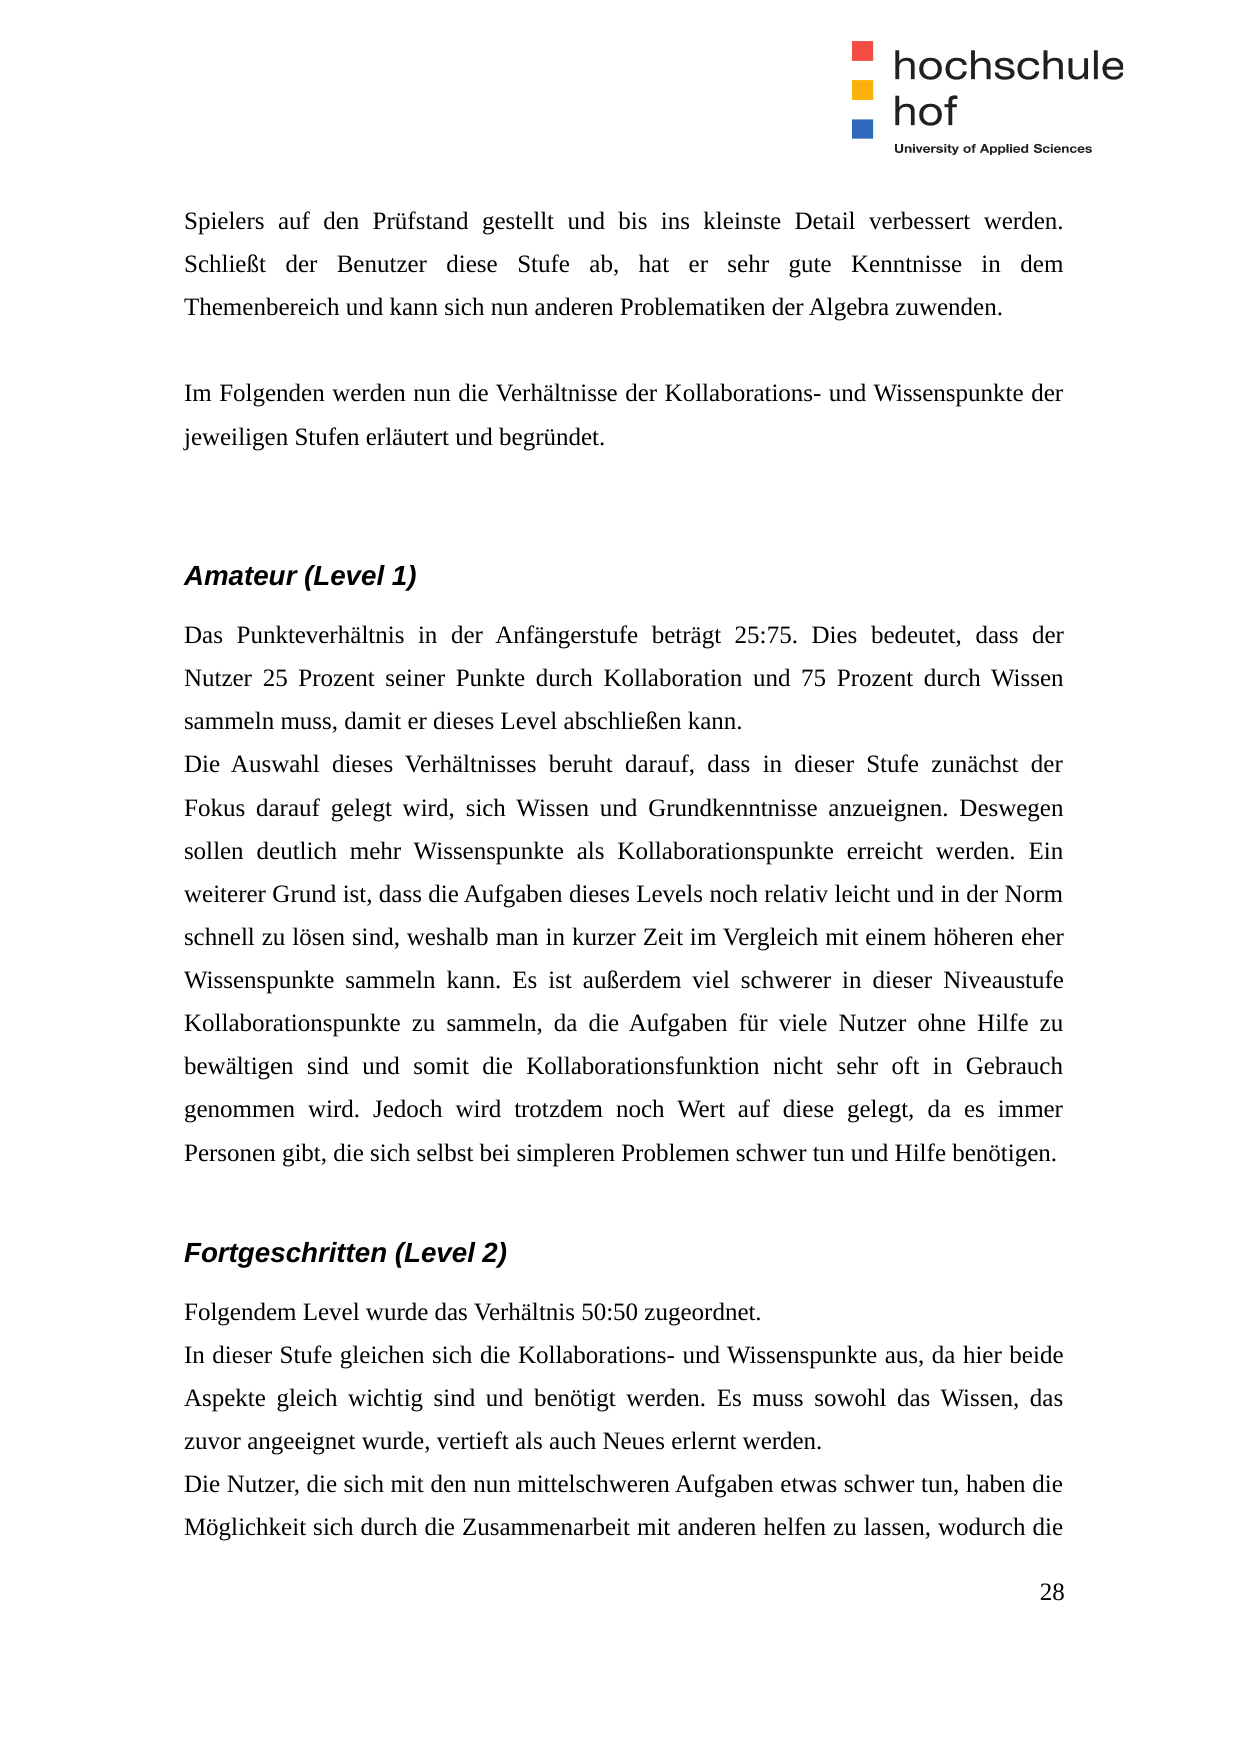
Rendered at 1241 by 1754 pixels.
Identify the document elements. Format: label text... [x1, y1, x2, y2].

text Im Folgenden werden nun die Verhältnisse der Kollaborations- und Wissenspunkte der jeweiligen Stufen erläutert und begründet. [184, 378, 1064, 450]
picture [852, 41, 1124, 155]
text Folgendem Level wurde das Verhältnis 50:50 zugeordnet. [184, 1297, 1064, 1325]
text Die Nutzer, die sich mit den nun mittelschweren Aufgaben etwas schwer tun, haben die Möglichkeit sich durch die Zusammenarbeit mit anderen helfen zu lassen, wodurch die [184, 1469, 1064, 1541]
text Das Punkteverhältnis in der Anfängerstufe beträgt 25:75. Dies bedeutet, dass der Nutzer 25 Prozent seiner Punkte durch Kollaboration und 75 Prozent durch Wissen sammeln muss, damit er dieses Level abschließen kann. [184, 620, 1064, 735]
text In dieser Stufe gleichen sich die Kollaborations- und Wissenspunkte aus, da hier beide Aspekte gleich wichtig sind und benötigt werden. Es muss sowohl das Wissen, das zuvor angeeignet wurde, vertieft als auch Neues erlernt werden. [184, 1340, 1064, 1455]
subtitle Amateur (Level 1) [184, 560, 1064, 592]
subtitle Fortgeschritten (Level 2) [184, 1236, 1064, 1268]
text Die Auswahl dieses Verhältnisses beruht darauf, dass in dieser Stufe zunächst der Fokus darauf gelegt wird, sich Wissen und Grundkenntnisse anzueignen. Deswegen sollen deutlich mehr Wissenspunkte als Kollaborationspunkte erreicht werden. Ein weiterer Grund ist, dass die Aufgaben dieses Levels noch relativ leicht und in der Norm schnell zu lösen sind, weshalb man in kurzer Zeit im Vergleich mit einem höheren eher Wissenspunkte sammeln kann. Es ist außerdem viel schwerer in dieser Niveaustufe Kollaborationspunkte zu sammeln, da die Aufgaben für viele Nutzer ohne Hilfe zu bewältigen sind und somit die Kollaborationsfunktion nicht sehr oft in Gebrauch genommen wird. Jedoch wird trotzdem noch Wert auf diese gelegt, da es immer Personen gibt, die sich selbst bei simpleren Problemen schwer tun und Hilfe benötigen. [184, 749, 1064, 1166]
text Spielers auf den Prüfstand gestellt und bis ins kleinste Detail verbessert werden. Schließt der Benutzer diese Stufe ab, hat er sehr gute Kenntnisse in dem Themenbereich und kann sich nun anderen Problematiken der Algebra zuwenden. [184, 206, 1064, 321]
